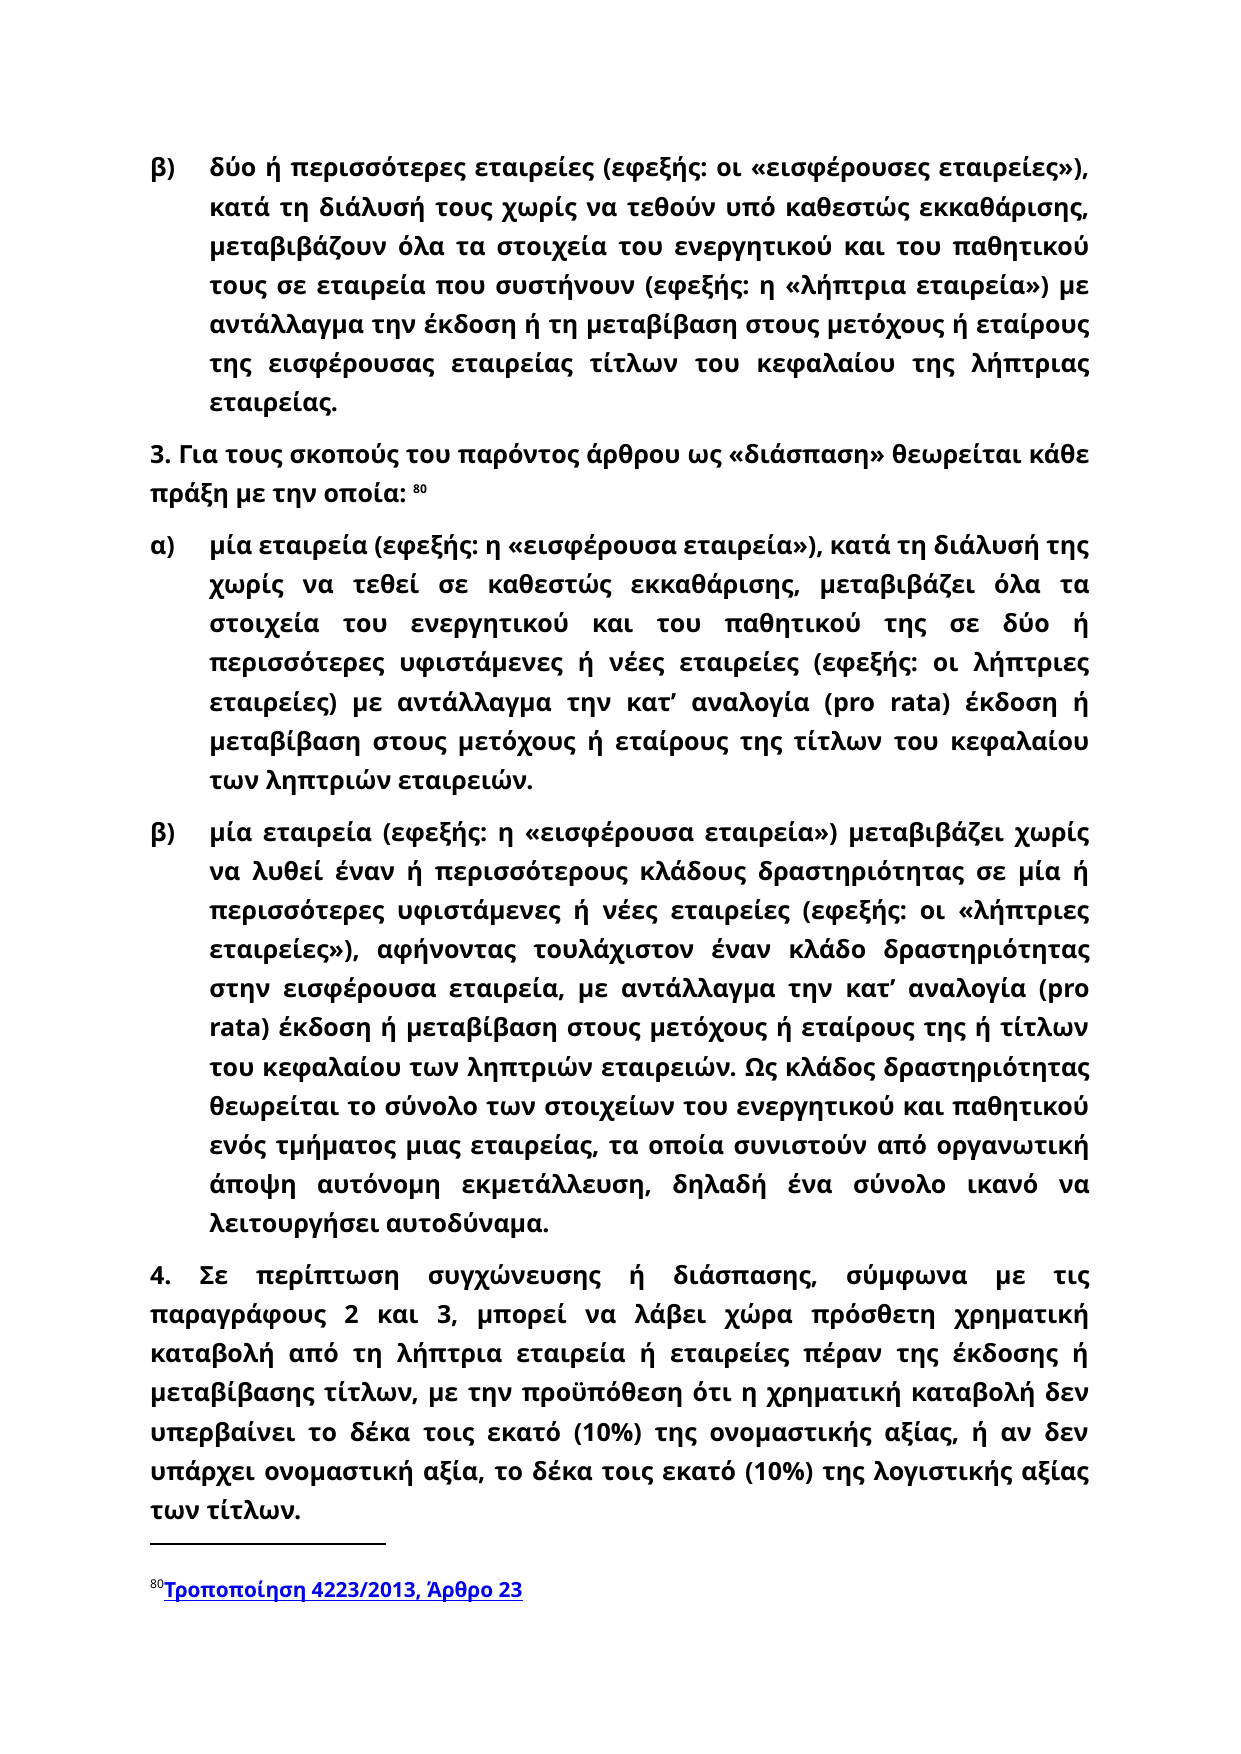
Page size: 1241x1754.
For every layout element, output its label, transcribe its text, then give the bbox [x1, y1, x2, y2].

list α) μία εταιρεία (εφεξής: η «εισφέρουσα εταιρεία»), κατά τη διάλυσή της χωρίς να τεθεί σε καθεστώς εκκαθάρισης, μεταβιβάζει όλα τα στοιχεία του ενεργητικού και του παθητικού της σε δύο ή περισσότερες υφιστάμενες ή νέες εταιρείες (εφεξής: οι λήπτριες εταιρείες) με αντάλλαγμα την κατ’ αναλογία (pro rata) έκδοση ή μεταβίβαση στους μετόχους ή εταίρους της τίτλων του κεφαλαίου των ληπτριών εταιρειών. [150, 527, 1090, 797]
list β) δύο ή περισσότερες εταιρείες (εφεξής: οι «εισφέρουσες εταιρείες»), κατά τη διάλυσή τους χωρίς να τεθούν υπό καθεστώς εκκαθάρισης, μεταβιβάζουν όλα τα στοιχεία του ενεργητικού και του παθητικού τους σε εταιρεία που συστήνουν (εφεξής: η «λήπτρια εταιρεία») με αντάλλαγμα την έκδοση ή τη μεταβίβαση στους μετόχους ή εταίρους της εισφέρουσας εταιρείας τίτλων του κεφαλαίου της λήπτριας εταιρείας. [150, 150, 1090, 419]
text 3. Για τους σκοπούς του παρόντος άρθρου ως «διάσπαση» θεωρείται κάθε πράξη με την οποία: [150, 437, 1090, 510]
text 4. Σε περίπτωση συγχώνευσης ή διάσπασης, σύμφωνα με τις παραγράφους 2 και 3, μπορεί να λάβει χώρα πρόσθετη χρηματική καταβολή από τη λήπτρια εταιρεία ή εταιρείες πέραν της έκδοσης ή μεταβίβασης τίτλων, με την προϋπόθεση ότι η χρηματική καταβολή δεν υπερβαίνει το δέκα τοις εκατό (10%) της ονομαστικής αξίας, ή αν δεν υπάρχει ονομαστική αξία, το δέκα τοις εκατό (10%) της λογιστικής αξίας των τίτλων. [150, 1257, 1090, 1527]
list β) μία εταιρεία (εφεξής: η «εισφέρουσα εταιρεία») μεταβιβάζει χωρίς να λυθεί έναν ή περισσότερους κλάδους δραστηριότητας σε μία ή περισσότερες υφιστάμενες ή νέες εταιρείες (εφεξής: οι «λήπτριες εταιρείες»), αφήνοντας τουλάχιστον έναν κλάδο δραστηριότητας στην εισφέρουσα εταιρεία, με αντάλλαγμα την κατ’ αναλογία (pro rata) έκδοση ή μεταβίβαση στους μετόχους ή εταίρους της ή τίτλων του κεφαλαίου των ληπτριών εταιρειών. Ως κλάδος δραστηριότητας θεωρείται το σύνολο των στοιχείων του ενεργητικού και παθητικού ενός τμήματος μιας εταιρείας, τα οποία συνιστούν από οργανωτική άποψη αυτόνομη εκμετάλλευση, δηλαδή ένα σύνολο ικανό να λειτουργήσει αυτοδύναμα. [150, 814, 1090, 1240]
text Τροποποίηση 4223/2013, Άρθρο 23 [150, 1576, 1090, 1604]
